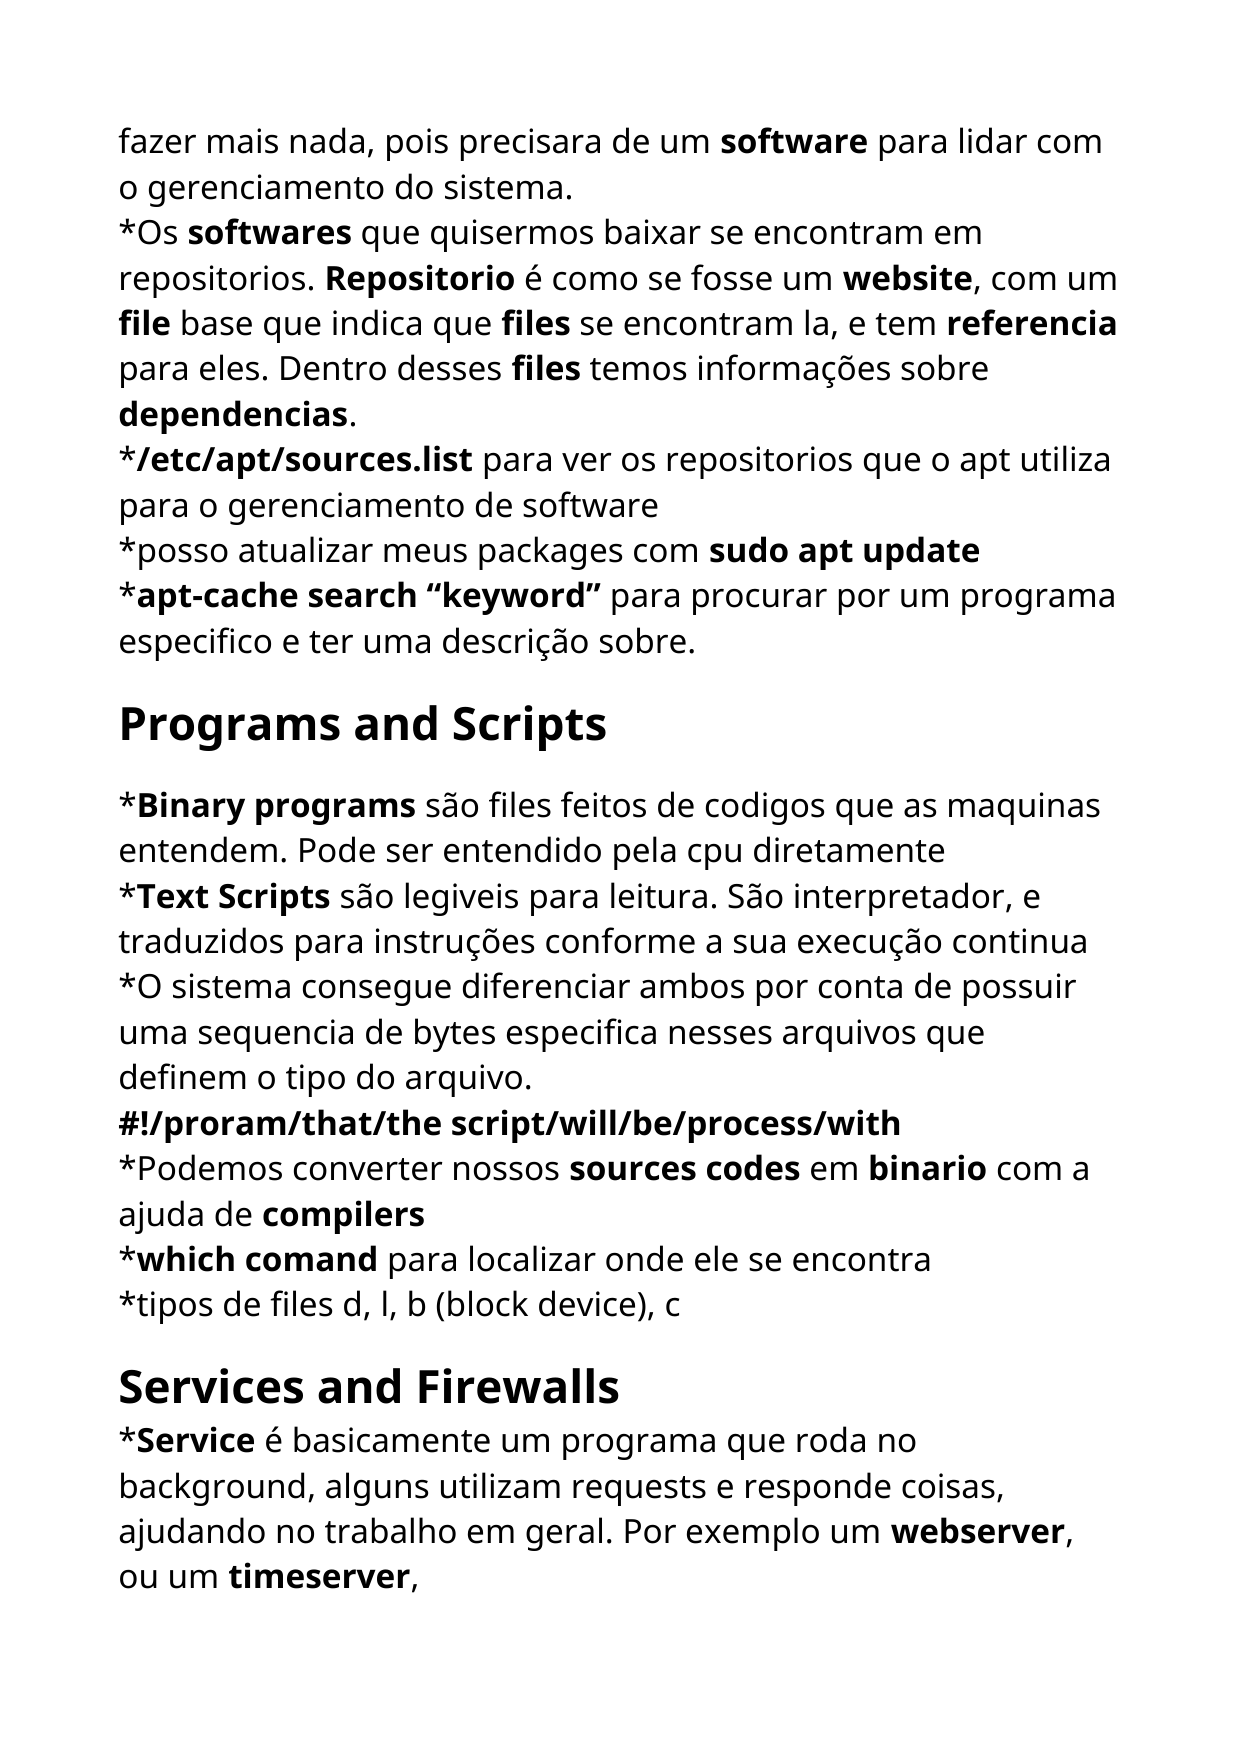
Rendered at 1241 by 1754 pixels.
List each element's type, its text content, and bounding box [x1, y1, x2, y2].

text *Text Scripts são legiveis para leitura. São interpretador, e traduzidos para instruções conforme a sua execução continua [118, 872, 1122, 963]
text #!/proram/that/the script/will/be/process/with [118, 1099, 1122, 1145]
text *posso atualizar meus packages com sudo apt update [118, 527, 1122, 572]
text Services and Firewalls [118, 1354, 1122, 1417]
text *Os softwares que quisermos baixar se encontram em repositorios. Repositorio é como se fosse um website, com um file base que indica que files se encontram la, e tem referencia para eles. Dentro desses files temos informações sobre dependencias. [118, 209, 1122, 436]
text *Binary programs são files feitos de codigos que as maquinas entendem. Pode ser entendido pela cpu diretamente [118, 782, 1122, 872]
text *tipos de files d, l, b (block device), c [118, 1281, 1122, 1327]
text Programs and Scripts [118, 691, 1122, 753]
text */etc/apt/sources.list para ver os repositorios que o apt utiliza para o gerenciamento de software [118, 436, 1122, 527]
text fazer mais nada, pois precisara de um software para lidar com o gerenciamento do sistema. [118, 118, 1122, 209]
text *O sistema consegue diferenciar ambos por conta de possuir uma sequencia de bytes especifica nesses arquivos que definem o tipo do arquivo. [118, 963, 1122, 1099]
text *which comand para localizar onde ele se encontra [118, 1236, 1122, 1281]
text *apt-cache search “keyword” para procurar por um programa especifico e ter uma descrição sobre. [118, 572, 1122, 663]
text *Podemos converter nossos sources codes em binario com a ajuda de compilers [118, 1145, 1122, 1236]
text *Service é basicamente um programa que roda no background, alguns utilizam requests e responde coisas, ajudando no trabalho em geral. Por exemplo um webserver, ou um timeserver, [118, 1417, 1122, 1599]
